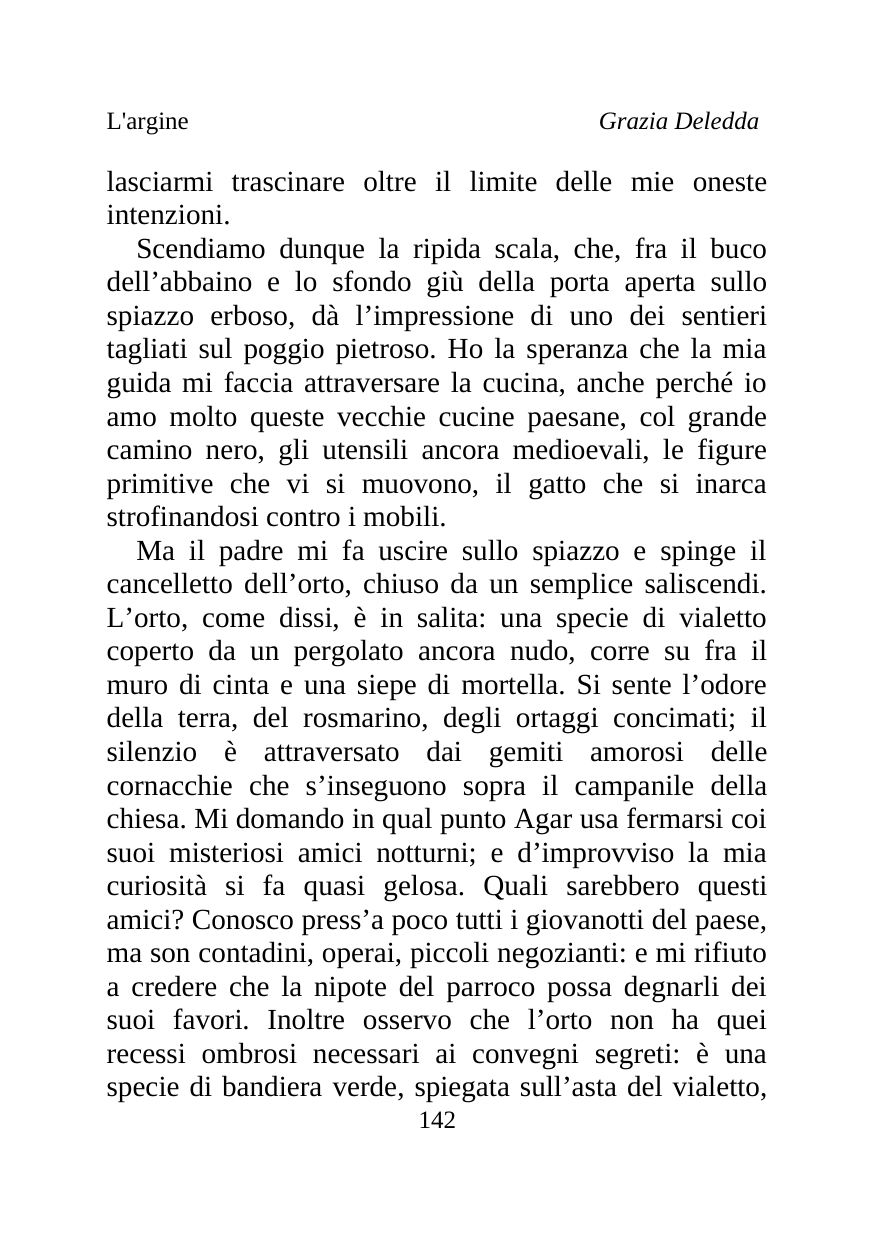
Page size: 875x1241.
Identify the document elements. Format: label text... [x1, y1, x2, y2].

text Ma il padre mi fa uscire sullo spiazzo e spinge il cancelletto dell’orto, chiuso da un semplice saliscendi. L’orto, come dissi, è in salita: una specie di vialetto coperto da un pergolato ancora nudo, corre su fra il muro di cinta e una siepe di mortella. Si sente l’odore della terra, del rosmarino, degli ortaggi concimati; il silenzio è attraversato dai gemiti amorosi delle cornacchie che s’inseguono sopra il campanile della chiesa. Mi domando in qual punto Agar usa fermarsi coi suoi misteriosi amici notturni; e d’improvviso la mia curiosità si fa quasi gelosa. Quali sarebbero questi amici? Conosco press’a poco tutti i giovanotti del paese, ma son contadini, operai, piccoli negozianti: e mi rifiuto a credere che la nipote del parroco possa degnarli dei suoi favori. Inoltre osservo che l’orto non ha quei recessi ombrosi necessari ai convegni segreti: è una specie di bandiera verde, spiegata sull’asta del vialetto, [106, 533, 768, 1103]
text lasciarmi trascinare oltre il limite delle mie oneste intenzioni. [106, 164, 768, 231]
text Scendiamo dunque la ripida scala, che, fra il buco dell’abbaino e lo sfondo giù della porta aperta sullo spiazzo erboso, dà l’impressione di uno dei sentieri tagliati sul poggio pietroso. Ho la speranza che la mia guida mi faccia attraversare la cucina, anche perché io amo molto queste vecchie cucine paesane, col grande camino nero, gli utensili ancora medioevali, le figure primitive che vi si muovono, il gatto che si inarca strofinandosi contro i mobili. [106, 231, 768, 533]
